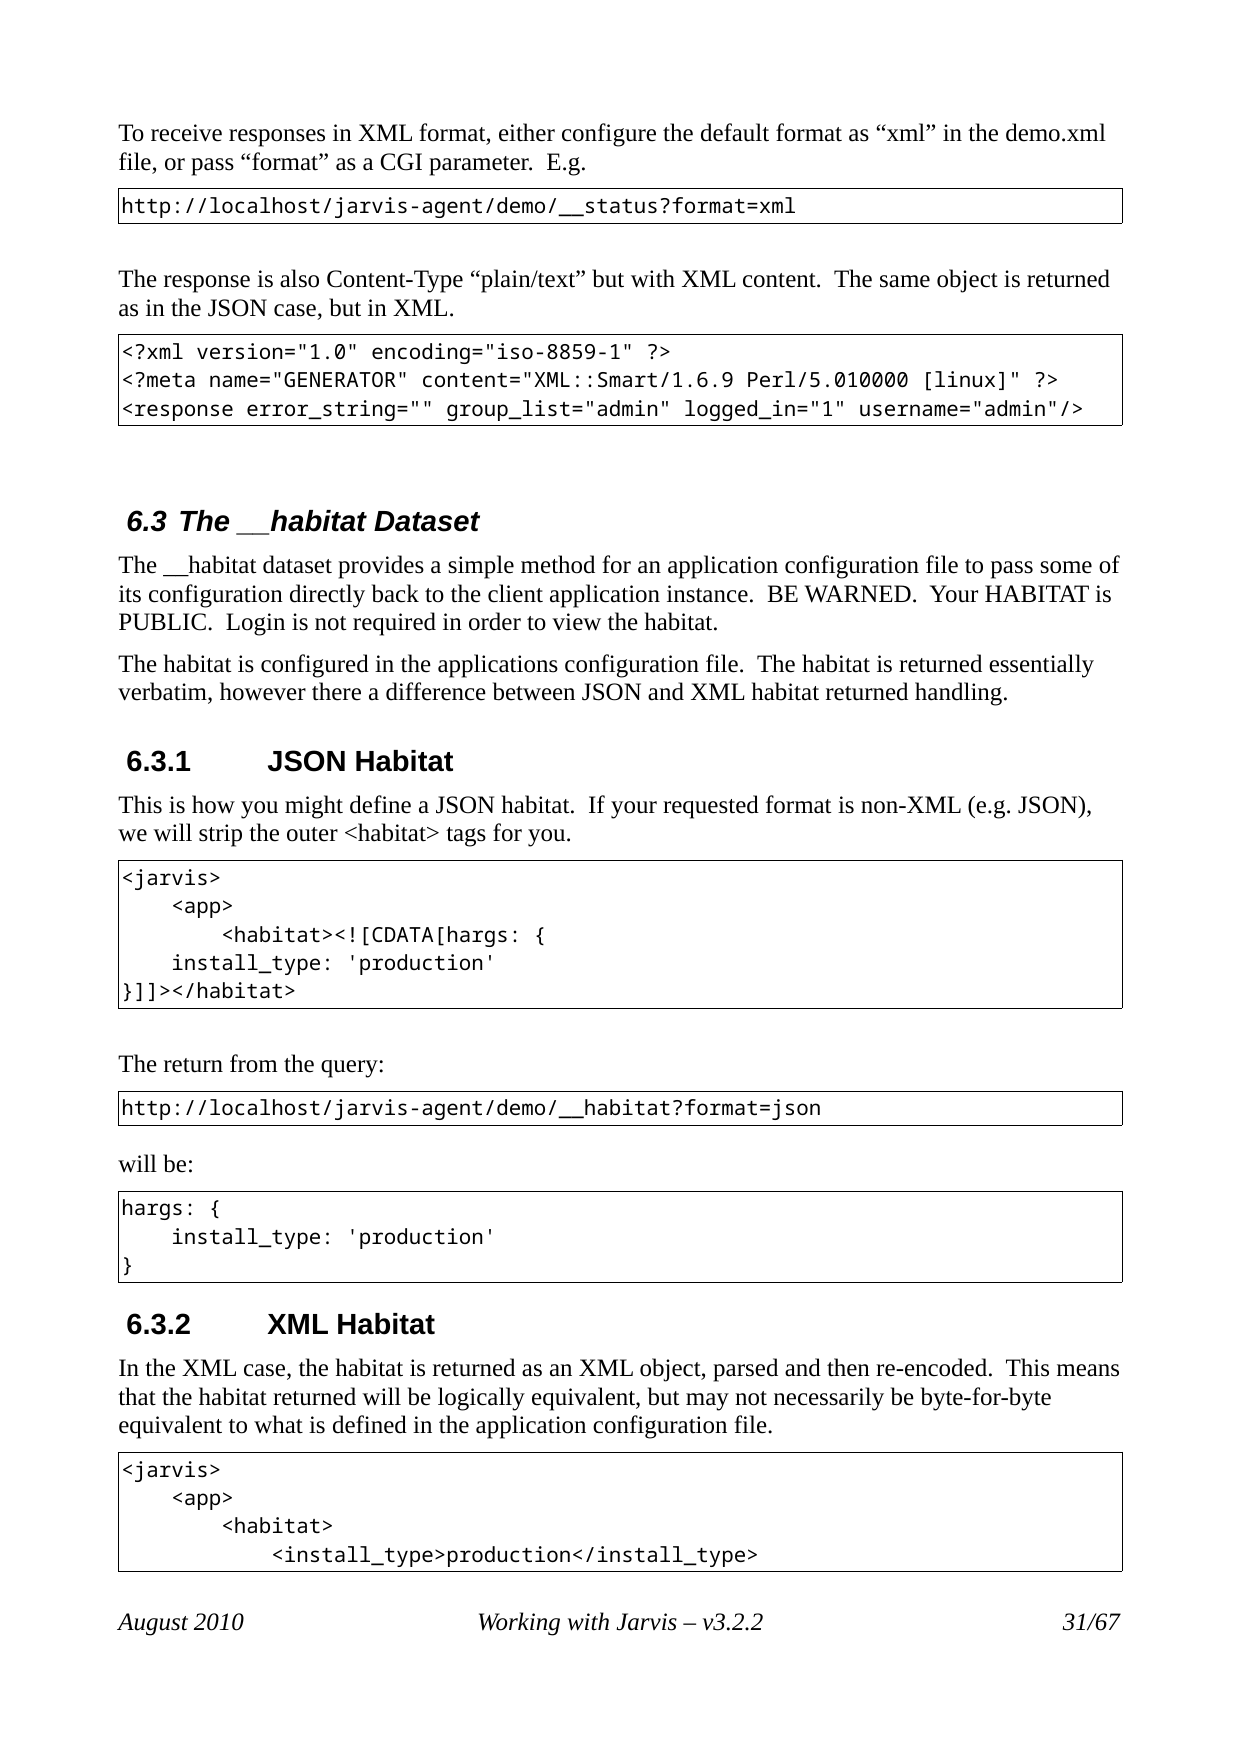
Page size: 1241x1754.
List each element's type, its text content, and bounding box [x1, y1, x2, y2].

text } [119, 1247, 1122, 1282]
text will be: [118, 1149, 1122, 1178]
text <?xml version="1.0" encoding="iso-8859-1" ?> [119, 335, 1122, 362]
text The __habitat dataset provides a simple method for an application configuration file to pass some of its configuration directly back to the client application instance. BE WARNED. Your HABITAT is PUBLIC. Login is not required in order to view the habitat. [118, 550, 1122, 636]
text }]]></habitat> [119, 973, 1122, 1008]
text <app> [119, 888, 1122, 917]
text <?meta name="GENERATOR" content="XML::Smart/1.6.9 Perl/5.010000 [linux]" ?> [119, 362, 1122, 391]
text The habitat is configured in the applications configuration file. The habitat is returned essentially verbatim, however there a difference between JSON and XML habitat returned handling. [118, 649, 1122, 706]
text <habitat><![CDATA[hargs: { [119, 917, 1122, 945]
text <jarvis> [119, 1453, 1122, 1480]
subtitle XML Habitat [118, 1307, 1122, 1340]
text <response error_string="" group_list="admin" logged_in="1" username="admin"/> [119, 391, 1122, 425]
text The return from the query: [118, 1049, 1122, 1078]
text http://localhost/jarvis-agent/demo/__habitat?format=json [119, 1092, 1122, 1125]
subtitle JSON Habitat [118, 744, 1122, 777]
text hargs: { [119, 1192, 1122, 1219]
text In the XML case, the habitat is returned as an XML object, parsed and then re-encoded. This means that the habitat returned will be logically equivalent, but may not necessarily be byte-for-byte equivalent to what is defined in the application configuration file. [118, 1353, 1122, 1439]
subtitle The __habitat Dataset [118, 504, 1122, 537]
text This is how you might define a JSON habitat. If your requested format is non-XML (e.g. JSON), we will strip the outer <habitat> tags for you. [118, 790, 1122, 847]
text http://localhost/jarvis-agent/demo/__status?format=xml [119, 189, 1122, 223]
text install_type: 'production' [119, 1219, 1122, 1247]
text <install_type>production</install_type> [119, 1537, 1122, 1571]
text <habitat> [119, 1508, 1122, 1537]
text The response is also Content-Type “plain/text” but with XML content. The same object is returned as in the JSON case, but in XML. [118, 264, 1122, 321]
text install_type: 'production' [119, 945, 1122, 973]
text To receive responses in XML format, either configure the default format as “xml” in the demo.xml file, or pass “format” as a CGI parameter. E.g. [118, 118, 1122, 176]
text <app> [119, 1480, 1122, 1508]
text <jarvis> [119, 861, 1122, 888]
